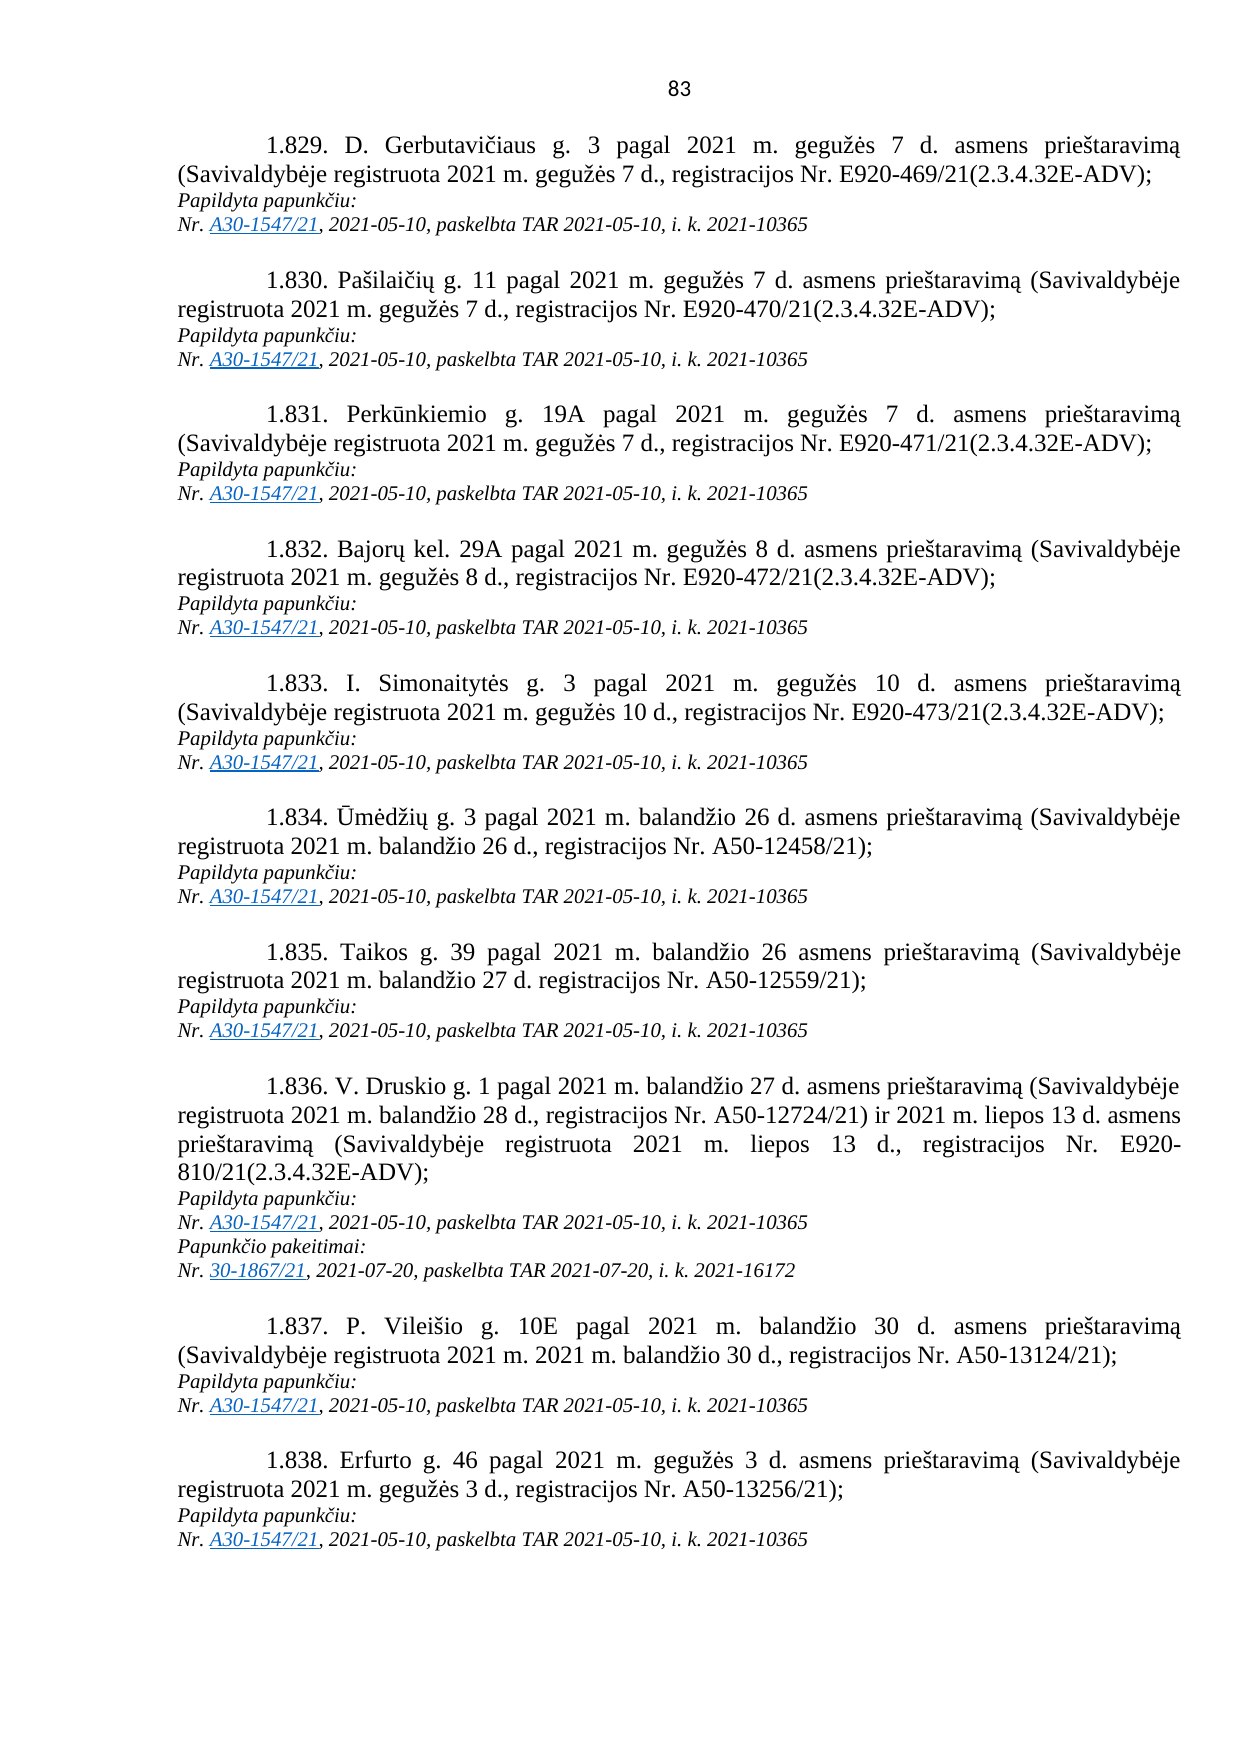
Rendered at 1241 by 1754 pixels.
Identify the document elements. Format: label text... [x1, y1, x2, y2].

text Papildyta papunkčiu: [177, 1503, 1181, 1527]
text Papildyta papunkčiu: [177, 994, 1181, 1018]
text 1.831. Perkūnkiemio g. 19A pagal 2021 m. gegužės 7 d. asmens prieštaravimą (Savivaldybėje registruota 2021 m. gegužės 7 d., registracijos Nr. E920-471/21(2.3.4.32E-ADV); [177, 399, 1181, 457]
text Papunkčio pakeitimai: [177, 1234, 1181, 1258]
text Nr. A30-1547/21, 2021-05-10, paskelbta TAR 2021-05-10, i. k. 2021-10365 [177, 1393, 1181, 1417]
text Papildyta papunkčiu: [177, 591, 1181, 615]
text 1.837. P. Vileišio g. 10E pagal 2021 m. balandžio 30 d. asmens prieštaravimą (Savivaldybėje registruota 2021 m. 2021 m. balandžio 30 d., registracijos Nr. A50-13124/21); [177, 1311, 1181, 1369]
text 1.833. I. Simonaitytės g. 3 pagal 2021 m. gegužės 10 d. asmens prieštaravimą (Savivaldybėje registruota 2021 m. gegužės 10 d., registracijos Nr. E920-473/21(2.3.4.32E-ADV); [177, 668, 1181, 726]
text Nr. 30-1867/21, 2021-07-20, paskelbta TAR 2021-07-20, i. k. 2021-16172 [177, 1258, 1181, 1282]
text Nr. A30-1547/21, 2021-05-10, paskelbta TAR 2021-05-10, i. k. 2021-10365 [177, 212, 1181, 236]
text Nr. A30-1547/21, 2021-05-10, paskelbta TAR 2021-05-10, i. k. 2021-10365 [177, 750, 1181, 774]
text Papildyta papunkčiu: [177, 1369, 1181, 1393]
text 1.829. D. Gerbutavičiaus g. 3 pagal 2021 m. gegužės 7 d. asmens prieštaravimą (Savivaldybėje registruota 2021 m. gegužės 7 d., registracijos Nr. E920-469/21(2.3.4.32E-ADV); [177, 131, 1181, 188]
text 1.835. Taikos g. 39 pagal 2021 m. balandžio 26 asmens prieštaravimą (Savivaldybėje registruota 2021 m. balandžio 27 d. registracijos Nr. A50-12559/21); [177, 937, 1181, 994]
text Nr. A30-1547/21, 2021-05-10, paskelbta TAR 2021-05-10, i. k. 2021-10365 [177, 884, 1181, 908]
text 1.834. Ūmėdžių g. 3 pagal 2021 m. balandžio 26 d. asmens prieštaravimą (Savivaldybėje registruota 2021 m. balandžio 26 d., registracijos Nr. A50-12458/21); [177, 802, 1181, 860]
text Papildyta papunkčiu: [177, 322, 1181, 347]
text 1.832. Bajorų kel. 29A pagal 2021 m. gegužės 8 d. asmens prieštaravimą (Savivaldybėje registruota 2021 m. gegužės 8 d., registracijos Nr. E920-472/21(2.3.4.32E-ADV); [177, 534, 1181, 591]
text Papildyta papunkčiu: [177, 726, 1181, 750]
text 1.838. Erfurto g. 46 pagal 2021 m. gegužės 3 d. asmens prieštaravimą (Savivaldybėje registruota 2021 m. gegužės 3 d., registracijos Nr. A50-13256/21); [177, 1446, 1181, 1503]
text Nr. A30-1547/21, 2021-05-10, paskelbta TAR 2021-05-10, i. k. 2021-10365 [177, 347, 1181, 371]
text Nr. A30-1547/21, 2021-05-10, paskelbta TAR 2021-05-10, i. k. 2021-10365 [177, 615, 1181, 639]
text Nr. A30-1547/21, 2021-05-10, paskelbta TAR 2021-05-10, i. k. 2021-10365 [177, 1527, 1181, 1551]
text Papildyta papunkčiu: [177, 1186, 1181, 1210]
text Papildyta papunkčiu: [177, 860, 1181, 884]
text Papildyta papunkčiu: [177, 188, 1181, 212]
text Nr. A30-1547/21, 2021-05-10, paskelbta TAR 2021-05-10, i. k. 2021-10365 [177, 1210, 1181, 1234]
text 1.836. V. Druskio g. 1 pagal 2021 m. balandžio 27 d. asmens prieštaravimą (Savivaldybėje registruota 2021 m. balandžio 28 d., registracijos Nr. A50-12724/21) ir 2021 m. liepos 13 d. asmens prieštaravimą (Savivaldybėje registruota 2021 m. liepos 13 d., registracijos Nr. E920-810/21(2.3.4.32E-ADV); [177, 1071, 1181, 1186]
text Papildyta papunkčiu: [177, 457, 1181, 481]
text Nr. A30-1547/21, 2021-05-10, paskelbta TAR 2021-05-10, i. k. 2021-10365 [177, 1018, 1181, 1042]
text Nr. A30-1547/21, 2021-05-10, paskelbta TAR 2021-05-10, i. k. 2021-10365 [177, 481, 1181, 505]
text 1.830. Pašilaičių g. 11 pagal 2021 m. gegužės 7 d. asmens prieštaravimą (Savivaldybėje registruota 2021 m. gegužės 7 d., registracijos Nr. E920-470/21(2.3.4.32E-ADV); [177, 265, 1181, 322]
